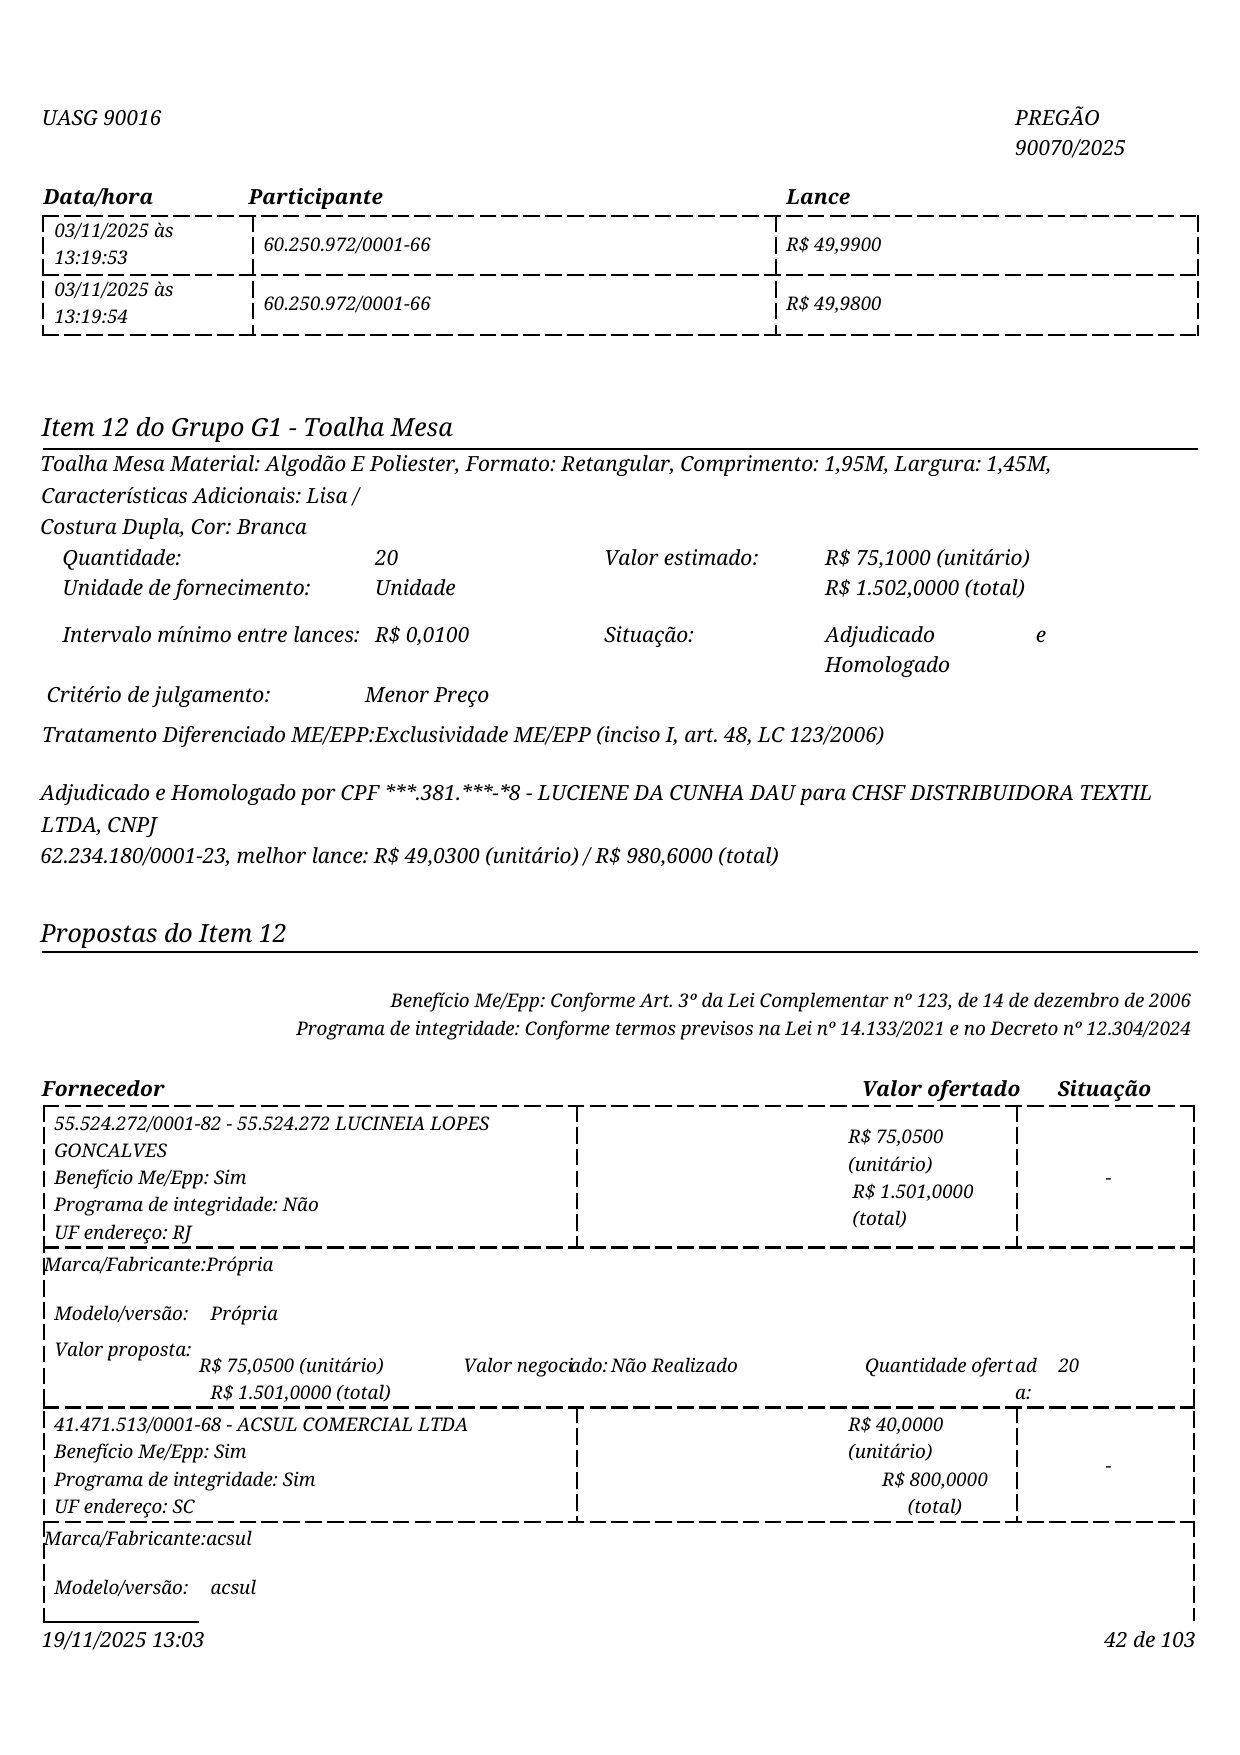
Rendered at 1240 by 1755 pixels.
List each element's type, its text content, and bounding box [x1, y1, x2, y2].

table_header 20 [375, 543, 604, 573]
table_cell [577, 1572, 848, 1621]
table_cell Item 12 do Grupo G1 - Toalha Mesa [43, 334, 776, 448]
table_cell [1101, 1572, 1194, 1621]
table_cell [577, 1521, 848, 1572]
table_cell ado: Não Realizado [577, 1347, 848, 1406]
table_header 55.524.272/0001-82 - 55.524.272 LUCINEIA LOPES GONCALVES Benefício Me/Epp: Sim Programa de integridade: Não UF endereço: RJ [44, 1105, 577, 1246]
table_cell R$ 40,0000 (unitário) R$ 800,0000 (total) [848, 1406, 1017, 1521]
table_cell 03/11/2025 às 13:19:53 [43, 215, 253, 274]
table_cell R$ 75,0500 (unitário) Valor negoci R$ 1.501,0000 (total) [199, 1347, 577, 1406]
table_cell [477, 1406, 577, 1521]
text Costura Dupla, Cor: Branca [40, 512, 1198, 541]
table_cell [1017, 1298, 1101, 1347]
table_header [1017, 1105, 1101, 1246]
table_cell R$ 49,9800 [776, 274, 1015, 333]
table_cell Situação: [604, 620, 825, 681]
text Adjudicado e Homologado por CPF ***.381.***-*8 - LUCIENE DA CUNHA DAU para CHSF DISTRIBUIDORA TEXTIL LTDA, CNPJ [40, 778, 1198, 838]
table_cell ada: [1017, 1347, 1048, 1406]
table_cell Intervalo mínimo entre lances: [63, 620, 375, 681]
table_cell 41.471.513/0001-68 - ACSUL COMERCIAL LTDA Benefício Me/Epp: Sim Programa de integridade: Sim UF endereço: SC [44, 1406, 477, 1521]
table_cell [1101, 1347, 1194, 1406]
table_cell [1017, 1246, 1101, 1298]
table_cell [1101, 1246, 1194, 1298]
table_cell [577, 1246, 848, 1298]
table_cell 60.250.972/0001-66 [253, 215, 776, 274]
table_cell [1015, 334, 1198, 448]
text Critério de julgamento: Menor Preço [42, 681, 1198, 709]
table_cell Marca/Fabricante: Própria [44, 1246, 577, 1298]
table_cell [1015, 166, 1198, 215]
table_cell 60.250.972/0001-66 [253, 274, 776, 333]
table_cell [1017, 1572, 1101, 1621]
table_cell Modelo/versão: Valor proposta: [44, 1298, 199, 1406]
table_cell [848, 1246, 1017, 1298]
table_cell [848, 1298, 1017, 1347]
table_cell Adjudicado e Homologado [825, 620, 1048, 681]
table_cell Própria [199, 1298, 577, 1347]
text Programa de integridade: Conforme termos previsos na Lei nº 14.133/2021 e no Decreto nº 12.304/2024 [42, 1015, 1193, 1041]
text Toalha Mesa Material: Algodão E Poliester, Formato: Retangular, Comprimento: 1,95M, Largura: 1,45M, Características Adicionais: Lisa / [40, 449, 1198, 509]
table_header [577, 1105, 848, 1246]
table_cell Unidade [375, 574, 604, 620]
table_header Valor estimado: [604, 543, 825, 573]
table_header UASG 90016 [43, 103, 776, 166]
table_cell Modelo/versão: [44, 1572, 199, 1621]
table_cell [477, 1521, 577, 1572]
table_cell [1101, 1521, 1194, 1572]
table_cell [604, 574, 825, 620]
table_cell [577, 1298, 848, 1347]
table_cell acsul [199, 1572, 477, 1621]
table_cell [848, 1572, 1017, 1621]
table_cell [477, 1572, 577, 1621]
text Fornecedor Valor ofertado Situação [42, 1074, 1198, 1103]
table_cell [1015, 274, 1198, 333]
text Propostas do Item 12 [40, 916, 1198, 950]
table_cell Marca/Fabricante: acsul [44, 1521, 477, 1572]
table_header R$ 75,1000 (unitário) [825, 543, 1048, 573]
table_cell [577, 1406, 848, 1521]
table_cell R$ 49,9900 [776, 215, 1015, 274]
table_cell R$ 1.502,0000 (total) [825, 574, 1048, 620]
table_cell [1101, 1298, 1194, 1347]
table_header Quantidade: [63, 543, 375, 573]
table_cell [1017, 1406, 1101, 1521]
table_header - [1101, 1105, 1194, 1246]
table_cell [776, 334, 1015, 448]
text Benefício Me/Epp: Conforme Art. 3º da Lei Complementar nº 123, de 14 de dezembro de 2006 [42, 987, 1193, 1013]
table_cell Unidade de fornecimento: [63, 574, 375, 620]
table_cell [1015, 215, 1198, 274]
table_cell [1017, 1521, 1101, 1572]
table_cell 03/11/2025 às 13:19:54 [43, 274, 253, 333]
table_cell Lance [776, 166, 1015, 215]
table_cell [848, 1521, 1017, 1572]
text Tratamento Diferenciado ME/EPP: Exclusividade ME/EPP (inciso I, art. 48, LC 123/2006) [42, 720, 1198, 749]
table_header PREGÃO 90070/2025 [1015, 103, 1198, 166]
table_header R$ 75,0500 (unitário) R$ 1.501,0000 (total) [848, 1105, 1017, 1246]
table_cell R$ 0,0100 [375, 620, 604, 681]
table_cell - [1101, 1406, 1194, 1521]
table_cell Data/hora Participante [43, 166, 776, 215]
table_header [776, 103, 1015, 166]
table_cell 20 [1048, 1347, 1101, 1406]
table_cell Quantidade ofert [848, 1347, 1017, 1406]
text 62.234.180/0001-23, melhor lance: R$ 49,0300 (unitário) / R$ 980,6000 (total) [40, 841, 1198, 869]
